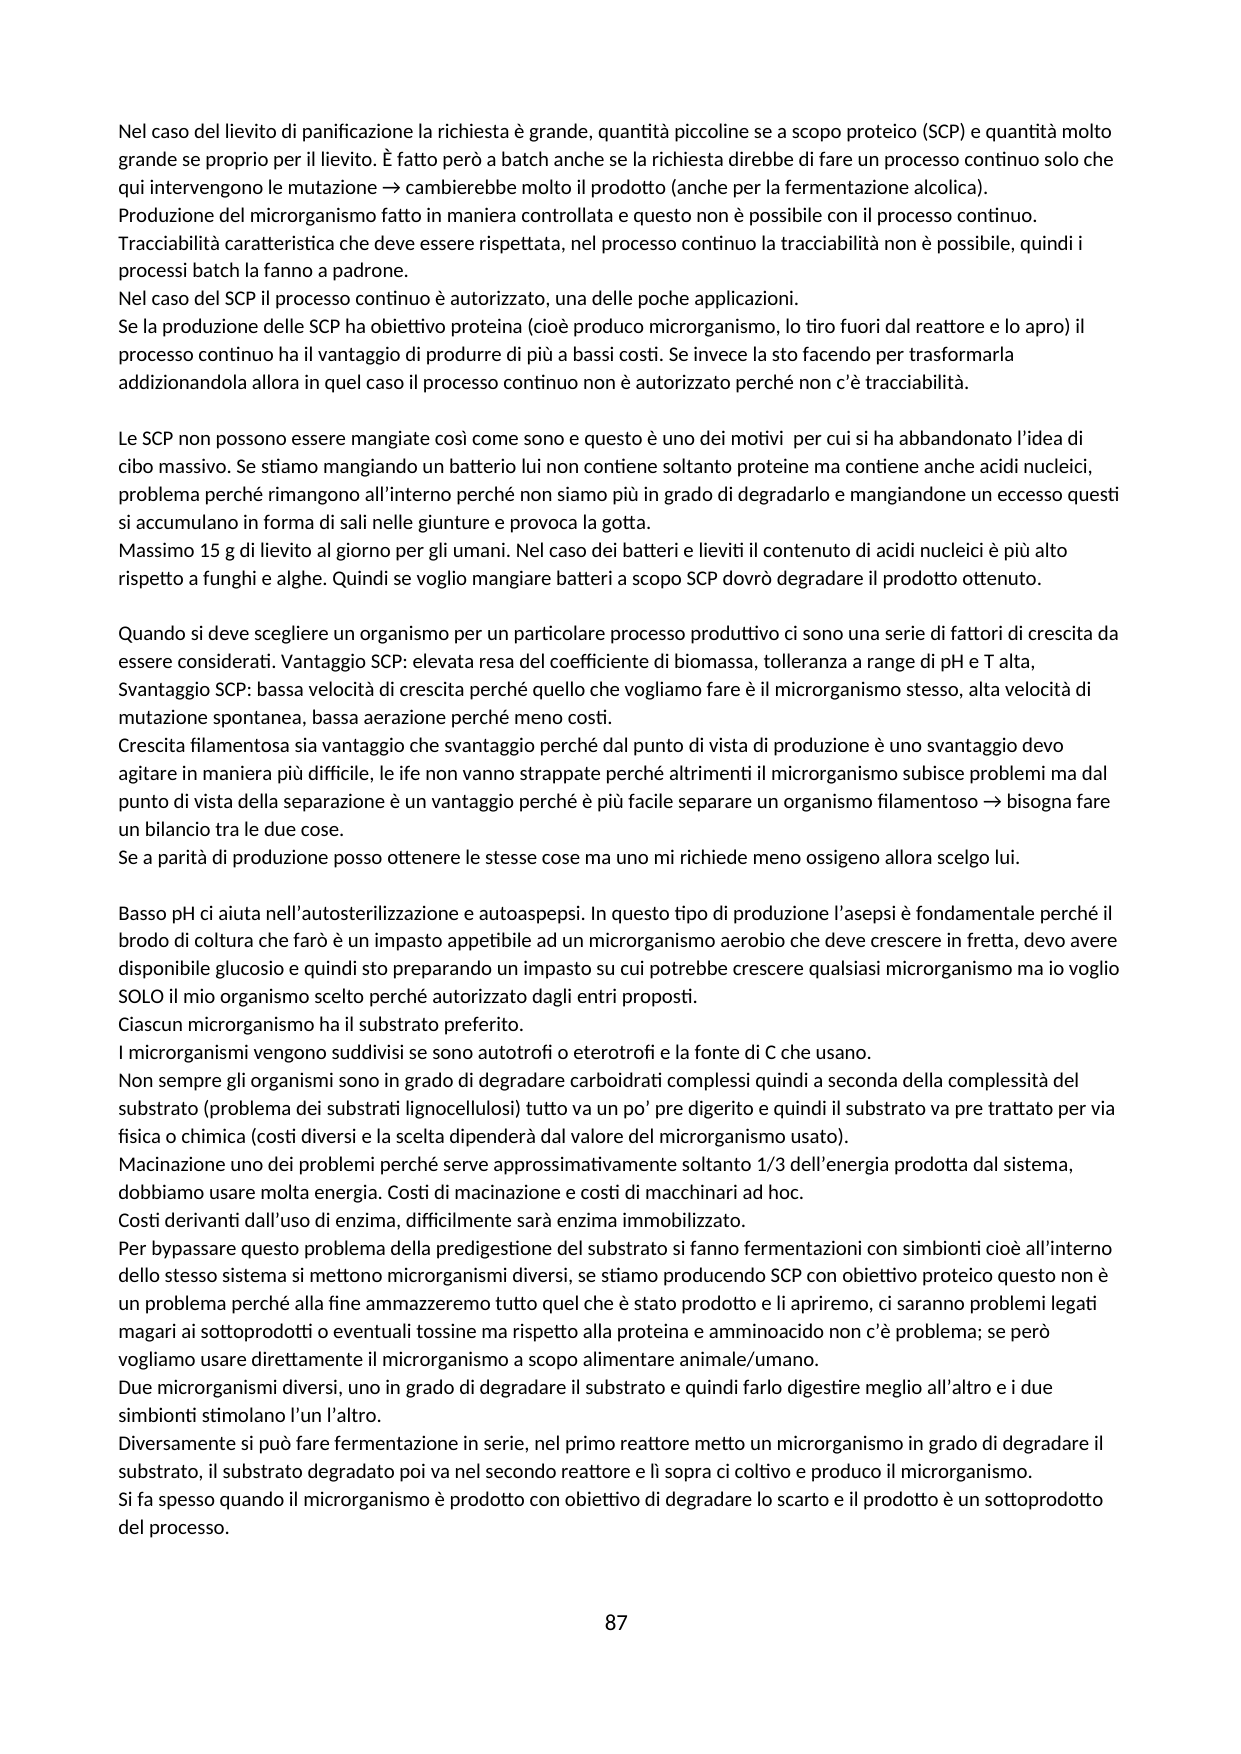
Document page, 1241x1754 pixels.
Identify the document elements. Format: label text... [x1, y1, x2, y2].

text Diversamente si può fare fermentazione in serie, nel primo reattore metto un microrganismo in grado di degradare il substrato, il substrato degradato poi va nel secondo reattore e lì sopra ci coltivo e produco il microrganismo. Si fa spesso quando il microrganismo è prodotto con obiettivo di degradare lo scarto e il prodotto è un sottoprodotto del processo. [118, 1430, 1124, 1567]
text Nel caso del lievito di panificazione la richiesta è grande, quantità piccoline se a scopo proteico (SCP) e quantità molto grande se proprio per il lievito. È fatto però a batch anche se la richiesta direbbe di fare un processo continuo solo che qui intervengono le mutazione → cambierebbe molto il prodotto (anche per la fermentazione alcolica). Produzione del microrganismo fatto in maniera controllata e questo non è possibile con il processo continuo. Tracciabilità caratteristica che deve essere rispettata, nel processo continuo la tracciabilità non è possibile, quindi i processi batch la fanno a padrone. Nel caso del SCP il processo continuo è autorizzato, una delle poche applicazioni. Se la produzione delle SCP ha obiettivo proteina (cioè produco microrganismo, lo tiro fuori dal reattore e lo apro) il processo continuo ha il vantaggio di produrre di più a bassi costi. Se invece la sto facendo per trasformarla addizionandola allora in quel caso il processo continuo non è autorizzato perché non c’è tracciabilità. Le SCP non possono essere mangiate così come sono e questo è uno dei motivi per cui si ha abbandonato l’idea di cibo massivo. Se stiamo mangiando un batterio lui non contiene soltanto proteine ma contiene anche acidi nucleici, problema perché rimangono all’interno perché non siamo più in grado di degradarlo e mangiandone un eccesso questi si accumulano in forma di sali nelle giunture e provoca la gotta. Massimo 15 g di lievito al giorno per gli umani. Nel caso dei batteri e lieviti il contenuto di acidi nucleici è più alto rispetto a funghi e alghe. Quindi se voglio mangiare batteri a scopo SCP dovrò degradare il prodotto ottenuto. Quando si deve scegliere un organismo per un particolare processo produttivo ci sono una serie di fattori di crescita da essere considerati. Vantaggio SCP: elevata resa del coefficiente di biomassa, tolleranza a range di pH e T alta, Svantaggio SCP: bassa velocità di crescita perché quello che vogliamo fare è il microrganismo stesso, alta velocità di mutazione spontanea, bassa aerazione perché meno costi. Crescita filamentosa sia vantaggio che svantaggio perché dal punto di vista di produzione è uno svantaggio devo agitare in maniera più difficile, le ife non vanno strappate perché altrimenti il microrganismo subisce problemi ma dal punto di vista della separazione è un vantaggio perché è più facile separare un organismo filamentoso → bisogna fare un bilancio tra le due cose. Se a parità di produzione posso ottenere le stesse cose ma uno mi richiede meno ossigeno allora scelgo lui. [118, 118, 1124, 897]
text Basso pH ci aiuta nell’autosterilizzazione e autoaspepsi. In questo tipo di produzione l’asepsi è fondamentale perché il brodo di coltura che farò è un impasto appetibile ad un microrganismo aerobio che deve crescere in fretta, devo avere disponibile glucosio e quindi sto preparando un impasto su cui potrebbe crescere qualsiasi microrganismo ma io voglio SOLO il mio organismo scelto perché autorizzato dagli entri proposti. Ciascun microrganismo ha il substrato preferito. I microrganismi vengono suddivisi se sono autotrofi o eterotrofi e la fonte di C che usano. Non sempre gli organismi sono in grado di degradare carboidrati complessi quindi a seconda della complessità del substrato (problema dei substrati lignocellulosi) tutto va un po’ pre digerito e quindi il substrato va pre trattato per via fisica o chimica (costi diversi e la scelta dipenderà dal valore del microrganismo usato). Macinazione uno dei problemi perché serve approssimativamente soltanto 1/3 dell’energia prodotta dal sistema, dobbiamo usare molta energia. Costi di macinazione e costi di macchinari ad hoc. Costi derivanti dall’uso di enzima, difficilmente sarà enzima immobilizzato. Per bypassare questo problema della predigestione del substrato si fanno fermentazioni con simbionti cioè all’interno dello stesso sistema si mettono microrganismi diversi, se stiamo producendo SCP con obiettivo proteico questo non è un problema perché alla fine ammazzeremo tutto quel che è stato prodotto e li apriremo, ci saranno problemi legati magari ai sottoprodotti o eventuali tossine ma rispetto alla proteina e amminoacido non c’è problema; se però vogliamo usare direttamente il microrganismo a scopo alimentare animale/umano. Due microrganismi diversi, uno in grado di degradare il substrato e quindi farlo digestire meglio all’altro e i due simbionti stimolano l’un l’altro. [118, 900, 1124, 1428]
